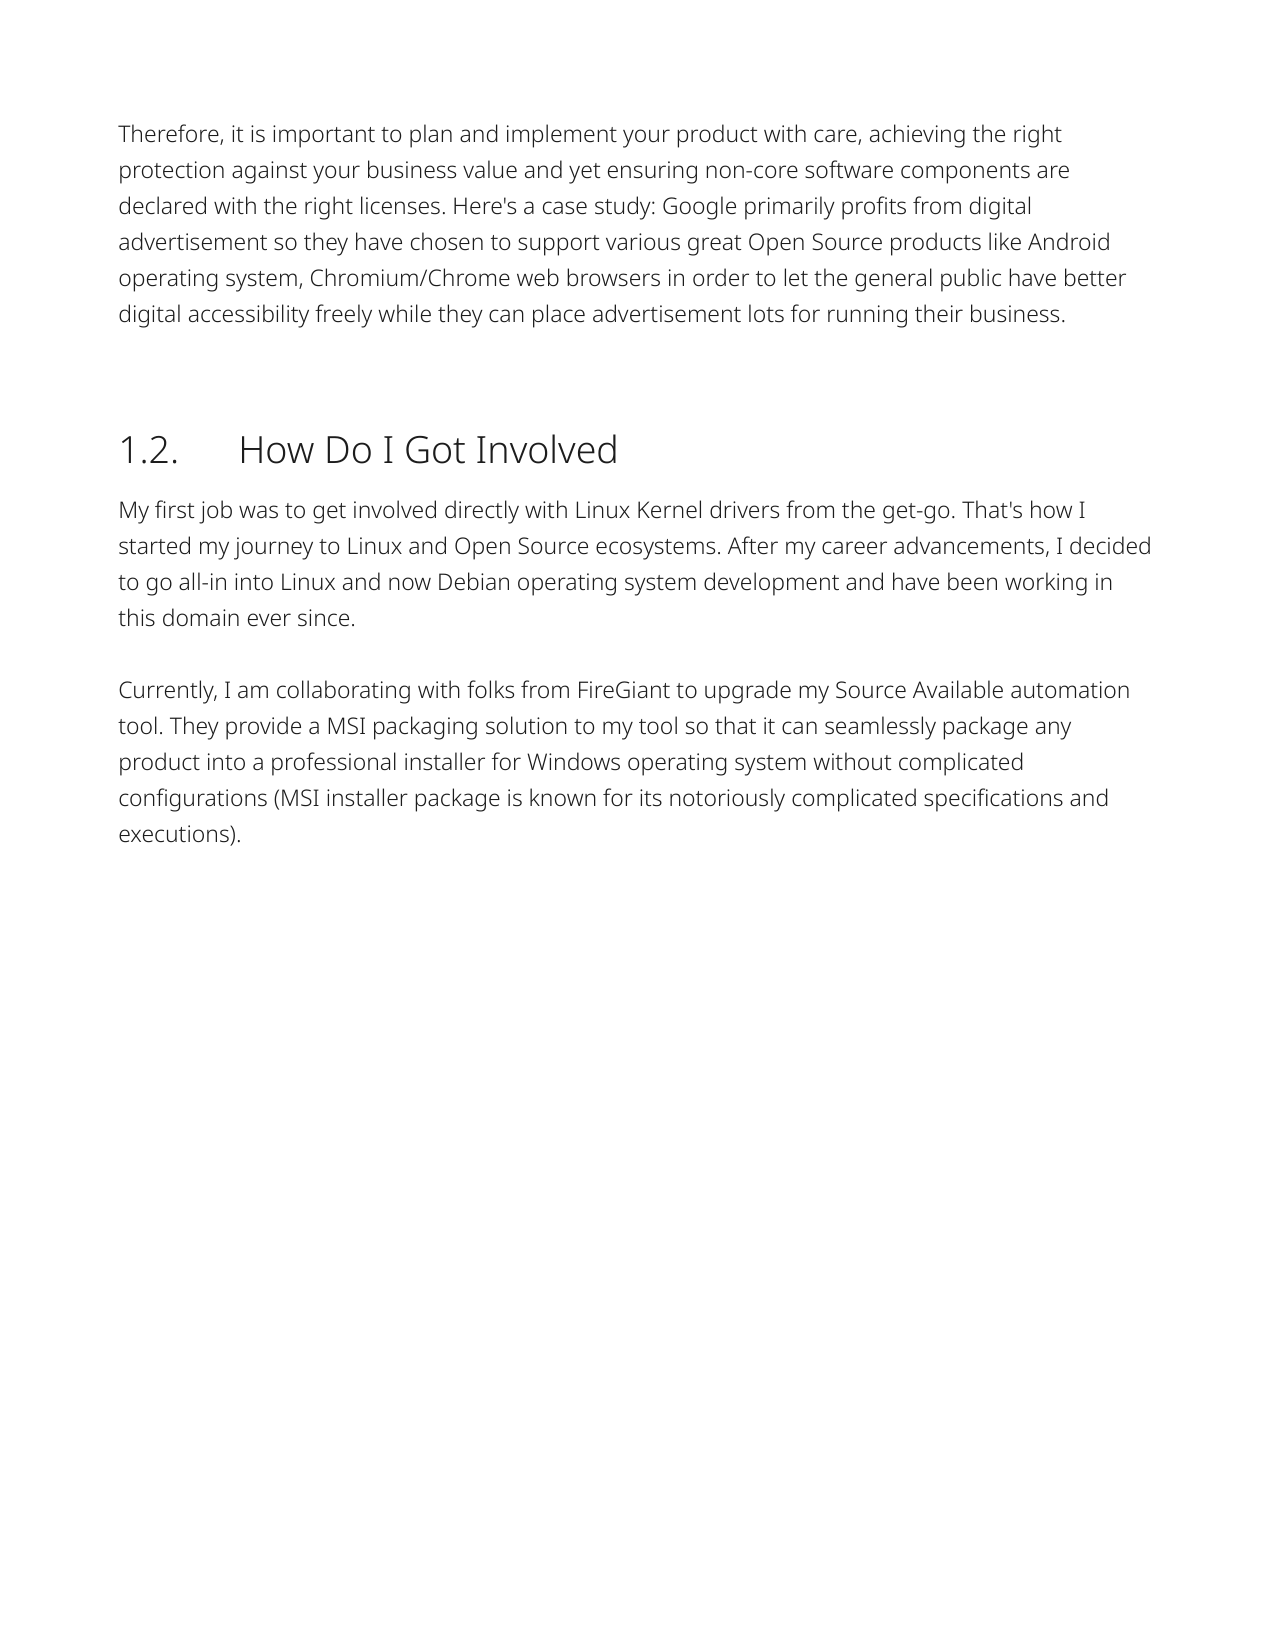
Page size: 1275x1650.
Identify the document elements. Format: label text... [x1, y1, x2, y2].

text Therefore, it is important to plan and implement your product with care, achieving the right protection against your business value and yet ensuring non-core software components are declared with the right licenses. Here's a case study: Google primarily profits from digital advertisement so they have chosen to support various great Open Source products like Android operating system, Chromium/Chrome web browsers in order to let the general public have better digital accessibility freely while they can place advertisement lots for running their business. [118, 118, 1157, 329]
text My first job was to get involved directly with Linux Kernel drivers from the get-go. That's how I started my journey to Linux and Open Source ecosystems. After my career advancements, I decided to go all-in into Linux and now Debian operating system development and have been working in this domain ever since. [118, 494, 1157, 633]
text Currently, I am collaborating with folks from FireGiant to upgrade my Source Available automation tool. They provide a MSI packaging solution to my tool so that it can seamlessly package any product into a professional installer for Windows operating system without complicated configurations (MSI installer package is known for its notoriously complicated specifications and executions). [118, 674, 1157, 849]
subtitle How Do I Got Involved [118, 424, 1157, 475]
